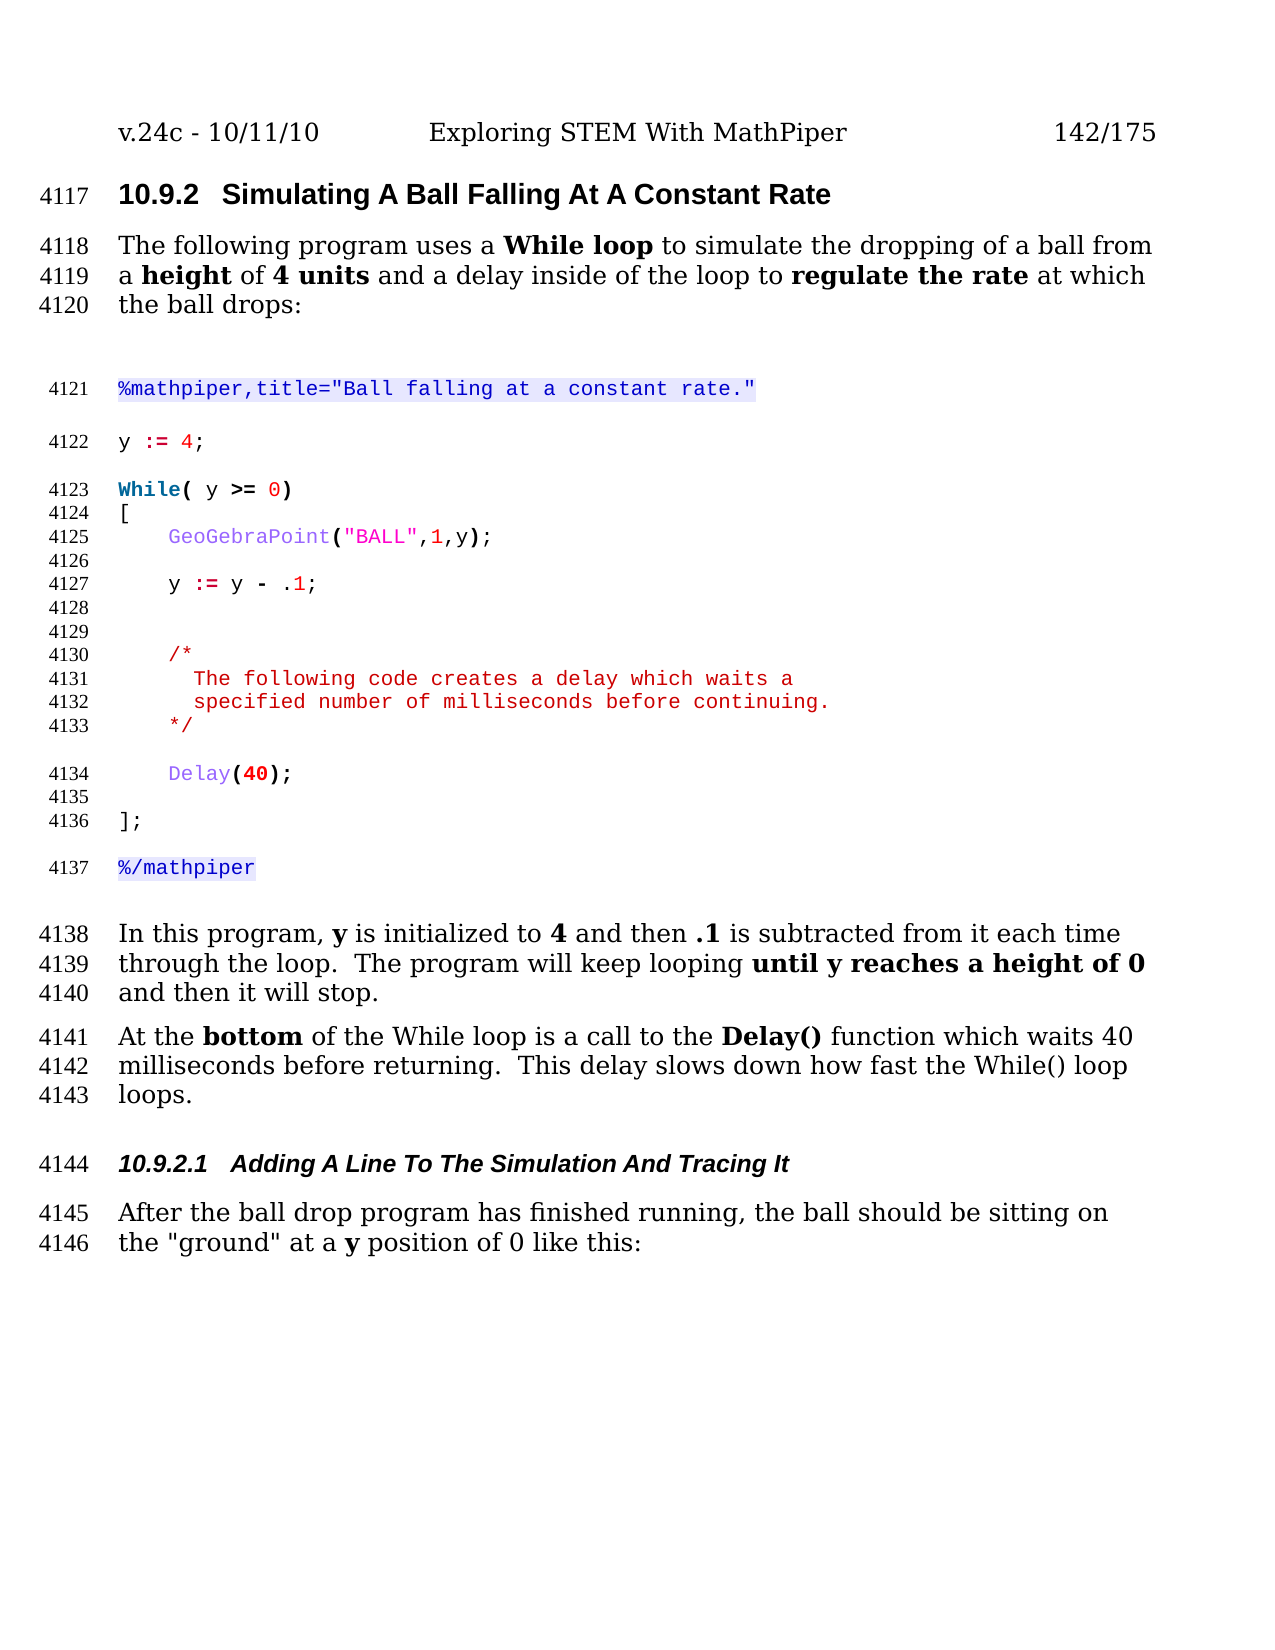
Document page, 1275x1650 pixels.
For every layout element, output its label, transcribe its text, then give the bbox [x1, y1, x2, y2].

text %/mathpiper [118, 857, 1157, 881]
text /* [118, 644, 1157, 668]
subtitle Simulating A Ball Falling At A Constant Rate [118, 177, 1157, 210]
text y := y - .1; [118, 573, 1157, 597]
text */ [118, 715, 1157, 739]
text After the ball drop program has finished running, the ball should be sitting on the "ground" at a y position of 0 like this: [118, 1198, 1157, 1257]
subtitle Adding A Line To The Simulation And Tracing It [118, 1149, 1157, 1177]
text %mathpiper,title="Ball falling at a constant rate." [118, 378, 1157, 402]
text At the bottom of the While loop is a call to the Delay() function which waits 40 milliseconds before returning. This delay slows down how fast the While() loop loops. [118, 1022, 1157, 1110]
text Delay(40); [118, 762, 1157, 786]
text GeoGebraPoint("BALL",1,y); [118, 526, 1157, 550]
text While( y >= 0) [118, 479, 1157, 502]
text [ [118, 502, 1157, 526]
text In this program, y is initialized to 4 and then .1 is subtracted from it each time through the loop. The program will keep looping until y reaches a height of 0 and then it will stop. [118, 919, 1157, 1007]
text The following code creates a delay which waits a [118, 668, 1157, 692]
text ]; [118, 810, 1157, 833]
text y := 4; [118, 431, 1157, 455]
text specified number of milliseconds before continuing. [118, 692, 1157, 715]
text The following program uses a While loop to simulate the dropping of a ball from a height of 4 units and a delay inside of the loop to regulate the rate at which the ball drops: [118, 231, 1157, 319]
